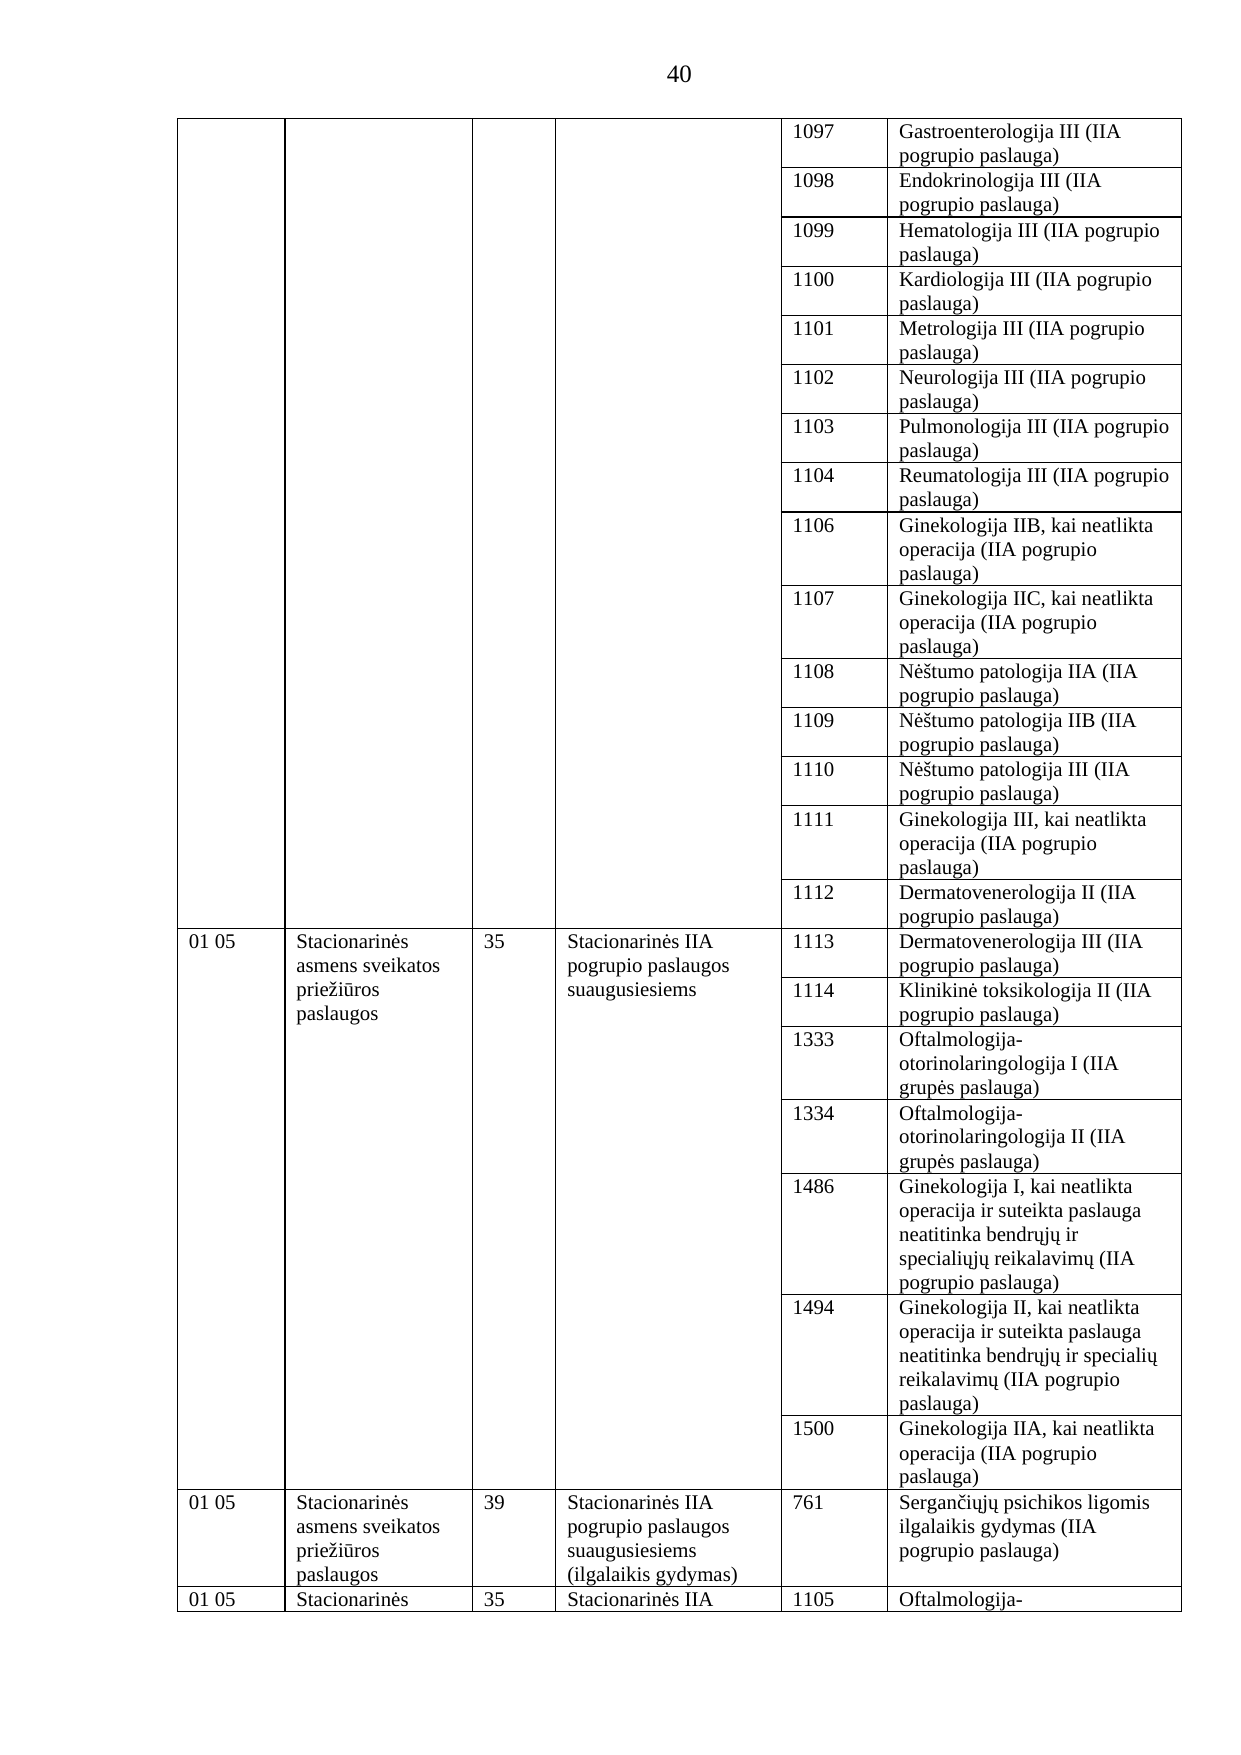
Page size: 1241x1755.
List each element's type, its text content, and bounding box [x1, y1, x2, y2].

table_cell 1112 [782, 880, 887, 928]
table_cell 1107 [782, 586, 887, 658]
table_cell Gastroenterologija III (IIA pogrupio paslauga) [888, 119, 1181, 167]
table_cell Stacionarinės [286, 1587, 472, 1611]
table_cell 1486 [782, 1174, 887, 1294]
table_cell Nėštumo patologija IIB (IIA pogrupio paslauga) [888, 708, 1181, 756]
table_cell Stacionarinės asmens sveikatos priežiūros paslaugos [286, 929, 472, 1488]
table_cell Kardiologija III (IIA pogrupio paslauga) [888, 267, 1181, 315]
table_cell 1105 [782, 1587, 887, 1611]
table_cell 1102 [782, 365, 887, 413]
table_cell 1333 [782, 1027, 887, 1099]
table_cell 01 05 [178, 929, 284, 1488]
table_cell [178, 119, 284, 928]
table_cell [556, 119, 781, 928]
table_cell 1101 [782, 316, 887, 364]
table_cell 1109 [782, 708, 887, 756]
table_cell 1104 [782, 463, 887, 511]
table_cell 35 [473, 929, 555, 1488]
table_cell Stacionarinės IIA [556, 1587, 781, 1611]
table_cell Klinikinė toksikologija II (IIA pogrupio paslauga) [888, 978, 1181, 1026]
table_cell Hematologija III (IIA pogrupio paslauga) [888, 218, 1181, 266]
table_cell Endokrinologija III (IIA pogrupio paslauga) [888, 168, 1181, 216]
table_cell 1111 [782, 806, 887, 879]
table_cell Sergančiųjų psichikos ligomis ilgalaikis gydymas (IIA pogrupio paslauga) [888, 1490, 1181, 1586]
table_cell 1097 [782, 119, 887, 167]
table_cell 1334 [782, 1100, 887, 1173]
table_cell Oftalmologija-otorinolaringologija I (IIA grupės paslauga) [888, 1027, 1181, 1099]
table_cell [473, 119, 555, 928]
table_cell Nėštumo patologija III (IIA pogrupio paslauga) [888, 757, 1181, 805]
table_cell Stacionarinės IIA pogrupio paslaugos suaugusiesiems (ilgalaikis gydymas) [556, 1490, 781, 1586]
table_cell Ginekologija IIB, kai neatlikta operacija (IIA pogrupio paslauga) [888, 513, 1181, 585]
table_cell Metrologija III (IIA pogrupio paslauga) [888, 316, 1181, 364]
table_cell [286, 119, 472, 928]
table_cell 1110 [782, 757, 887, 805]
table_cell Stacionarinės asmens sveikatos priežiūros paslaugos [286, 1490, 472, 1586]
table_cell 1100 [782, 267, 887, 315]
table_cell Stacionarinės IIA pogrupio paslaugos suaugusiesiems [556, 929, 781, 1488]
table_cell 1114 [782, 978, 887, 1026]
table_cell Ginekologija IIA, kai neatlikta operacija (IIA pogrupio paslauga) [888, 1416, 1181, 1488]
table_cell 1103 [782, 414, 887, 462]
table_cell Dermatovenerologija II (IIA pogrupio paslauga) [888, 880, 1181, 928]
table_cell 1108 [782, 659, 887, 707]
table_cell Oftalmologija- [888, 1587, 1181, 1611]
table_cell Ginekologija I, kai neatlikta operacija ir suteikta paslauga neatitinka bendrųjų ir specialiųjų reikalavimų (IIA pogrupio paslauga) [888, 1174, 1181, 1294]
table_cell Dermatovenerologija III (IIA pogrupio paslauga) [888, 929, 1181, 977]
table_cell Neurologija III (IIA pogrupio paslauga) [888, 365, 1181, 413]
table_cell 1099 [782, 218, 887, 266]
table_cell Ginekologija II, kai neatlikta operacija ir suteikta paslauga neatitinka bendrųjų ir specialių reikalavimų (IIA pogrupio paslauga) [888, 1295, 1181, 1415]
table_cell Nėštumo patologija IIA (IIA pogrupio paslauga) [888, 659, 1181, 707]
table_cell 1106 [782, 513, 887, 585]
table_cell Ginekologija IIC, kai neatlikta operacija (IIA pogrupio paslauga) [888, 586, 1181, 658]
table_cell 01 05 [178, 1490, 284, 1586]
table_cell 1098 [782, 168, 887, 216]
table_cell Pulmonologija III (IIA pogrupio paslauga) [888, 414, 1181, 462]
table_cell 761 [782, 1490, 887, 1586]
table_cell Reumatologija III (IIA pogrupio paslauga) [888, 463, 1181, 511]
table_cell 35 [473, 1587, 555, 1611]
table_cell 01 05 [178, 1587, 284, 1611]
table_cell 1500 [782, 1416, 887, 1488]
table_cell 1494 [782, 1295, 887, 1415]
table_cell Oftalmologija-otorinolaringologija II (IIA grupės paslauga) [888, 1100, 1181, 1173]
table_cell 39 [473, 1490, 555, 1586]
table_cell Ginekologija III, kai neatlikta operacija (IIA pogrupio paslauga) [888, 806, 1181, 879]
table_cell 1113 [782, 929, 887, 977]
